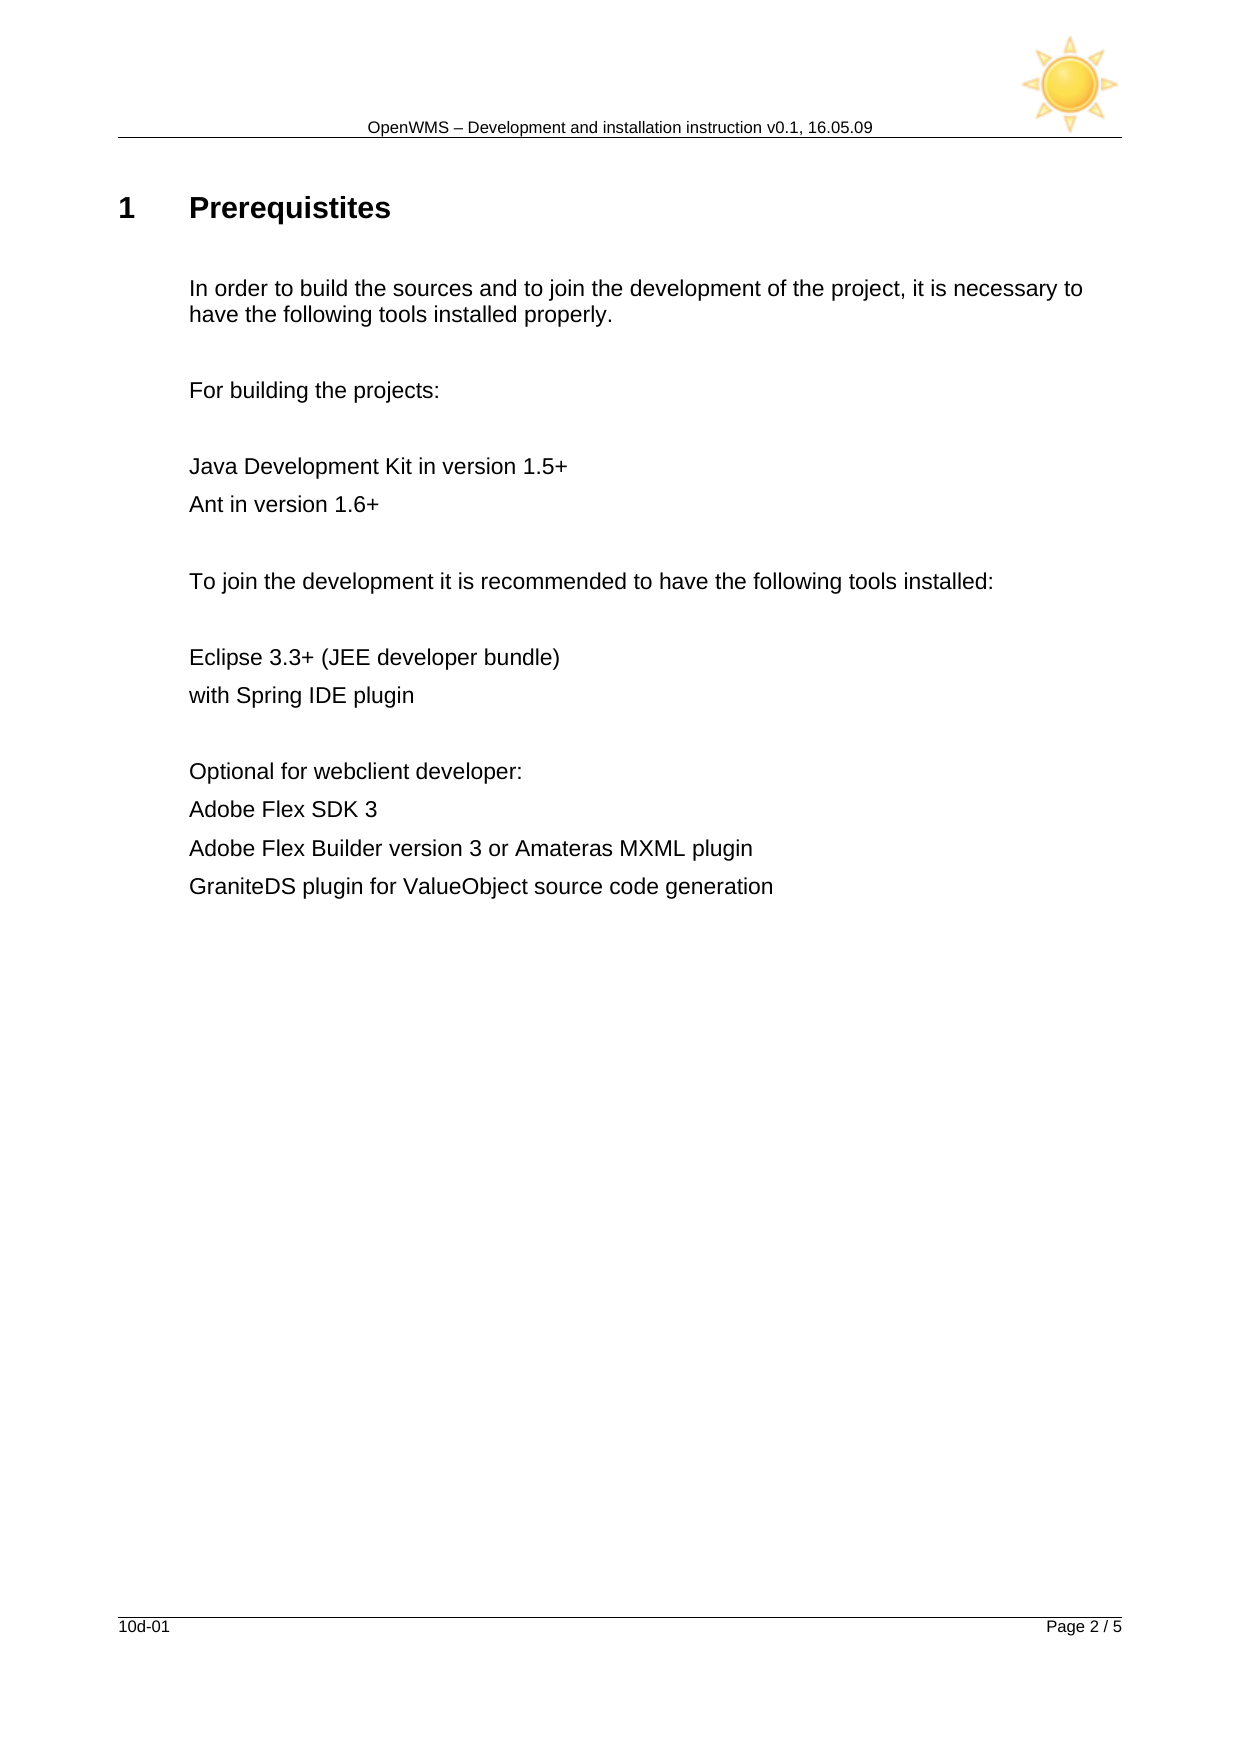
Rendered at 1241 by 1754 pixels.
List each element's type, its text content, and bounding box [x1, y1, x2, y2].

text Adobe Flex SDK 3 [189, 797, 1122, 823]
text Ant in version 1.6+ [189, 492, 1122, 518]
subtitle Prerequistites [118, 191, 1122, 225]
text Eclipse 3.3+ (JEE developer bundle) [189, 644, 1122, 670]
text Optional for webclient developer: [189, 759, 1122, 784]
text For building the projects: [189, 378, 1122, 403]
text Java Development Kit in version 1.5+ [189, 454, 1122, 479]
text In order to build the sources and to join the development of the project, it is necessary to have the following tools installed properly. [189, 276, 1122, 327]
text with Spring IDE plugin [189, 683, 1122, 708]
text Adobe Flex Builder version 3 or Amateras MXML plugin [189, 835, 1122, 861]
text GraniteDS plugin for ValueObject source code generation [189, 873, 1122, 899]
text To join the development it is recommended to have the following tools installed: [189, 568, 1122, 594]
picture [998, 35, 1140, 135]
